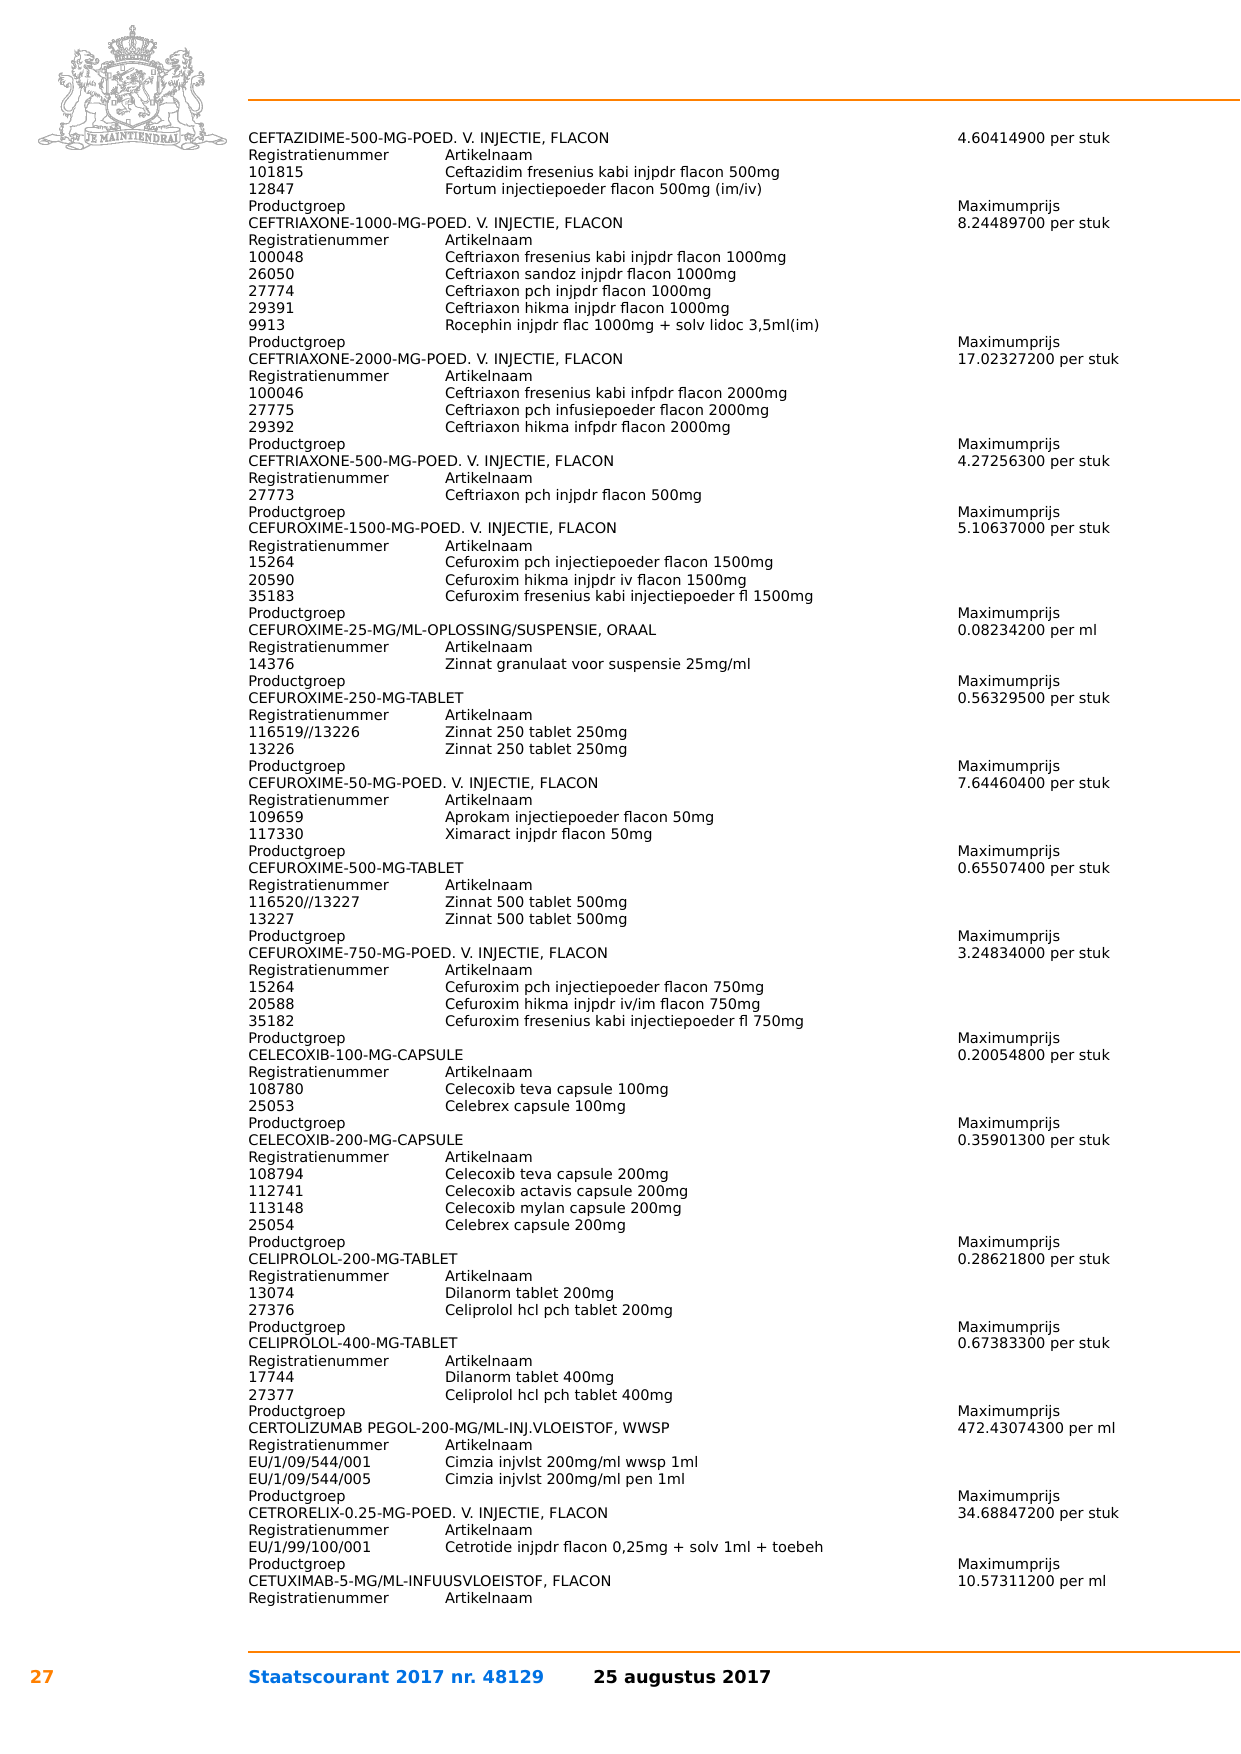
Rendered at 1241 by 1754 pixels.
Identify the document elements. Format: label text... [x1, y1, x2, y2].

table_cell 14376 [248, 656, 439, 673]
table_cell Celecoxib mylan capsule 200mg [439, 1200, 951, 1217]
table_cell Registratienummer [248, 368, 439, 384]
table_cell CEFUROXIME-50-MG-POED. V. INJECTIE, FLACON [248, 775, 951, 792]
table_cell [951, 249, 1163, 266]
table_cell CEFTAZIDIME-500-MG-POED. V. INJECTIE, FLACON [248, 130, 951, 147]
table_cell Maximumprijs [951, 673, 1163, 690]
table_cell 0.28621800 per stuk [951, 1251, 1163, 1267]
table_cell 108780 [248, 1081, 439, 1098]
table_cell [439, 1319, 951, 1335]
table_cell Fortum injectiepoeder flacon 500mg (im/iv) [439, 181, 951, 198]
table_cell Ceftriaxon pch injpdr flacon 1000mg [439, 283, 951, 300]
table_cell 29391 [248, 300, 439, 317]
table_cell Maximumprijs [951, 1488, 1163, 1505]
table_cell Productgroep [248, 1234, 439, 1251]
table_cell Maximumprijs [951, 504, 1163, 520]
table_cell [951, 894, 1163, 911]
table_cell Zinnat 250 tablet 250mg [439, 741, 951, 758]
table_cell [439, 1556, 951, 1573]
table_cell [951, 1149, 1163, 1166]
table_cell Registratienummer [248, 1353, 439, 1369]
table_cell CELIPROLOL-200-MG-TABLET [248, 1251, 951, 1267]
table_cell Productgroep [248, 198, 439, 215]
table_cell Zinnat 500 tablet 500mg [439, 911, 951, 928]
table_cell CERTOLIZUMAB PEGOL-200-MG/ML-INJ.VLOEISTOF, WWSP [248, 1420, 951, 1437]
table_cell Ceftriaxon fresenius kabi infpdr flacon 2000mg [439, 385, 951, 402]
table_cell 3.24834000 per stuk [951, 945, 1163, 962]
table_cell Artikelnaam [439, 792, 951, 809]
table_cell [951, 1539, 1163, 1556]
table_cell 0.67383300 per stuk [951, 1335, 1163, 1352]
table_cell Maximumprijs [951, 843, 1163, 860]
table_cell [951, 317, 1163, 334]
table_cell Rocephin injpdr flac 1000mg + solv lidoc 3,5ml(im) [439, 317, 951, 334]
table_cell 100046 [248, 385, 439, 402]
table_cell [951, 1013, 1163, 1030]
table_cell [951, 741, 1163, 758]
table_cell [951, 385, 1163, 402]
table_cell 4.60414900 per stuk [951, 130, 1163, 147]
table_cell Cefuroxim fresenius kabi injectiepoeder fl 750mg [439, 1013, 951, 1030]
table_cell 17.02327200 per stuk [951, 351, 1163, 368]
table_cell Artikelnaam [439, 147, 951, 164]
table_cell Aprokam injectiepoeder flacon 50mg [439, 809, 951, 826]
table_cell Zinnat 250 tablet 250mg [439, 724, 951, 741]
table_cell 5.10637000 per stuk [951, 520, 1163, 537]
table_cell Artikelnaam [439, 1437, 951, 1454]
table_cell [951, 232, 1163, 249]
table_cell Productgroep [248, 1556, 439, 1573]
table_cell Cefuroxim pch injectiepoeder flacon 750mg [439, 979, 951, 996]
table_cell 15264 [248, 554, 439, 571]
table_cell CEFUROXIME-750-MG-POED. V. INJECTIE, FLACON [248, 945, 951, 962]
table_cell [439, 198, 951, 215]
table_cell [951, 1471, 1163, 1488]
table_cell Zinnat granulaat voor suspensie 25mg/ml [439, 656, 951, 673]
table_cell [951, 1590, 1163, 1607]
table_cell Registratienummer [248, 962, 439, 979]
table_cell Cefuroxim fresenius kabi injectiepoeder fl 1500mg [439, 588, 951, 605]
table_cell Productgroep [248, 1115, 439, 1132]
table_cell [951, 402, 1163, 418]
table_cell 20590 [248, 571, 439, 588]
table_cell [439, 1488, 951, 1505]
table_cell 35183 [248, 588, 439, 605]
table_cell Ceftazidim fresenius kabi injpdr flacon 500mg [439, 164, 951, 181]
table_cell [951, 1285, 1163, 1301]
table_cell 13074 [248, 1285, 439, 1301]
table_cell Productgroep [248, 605, 439, 622]
table_cell CEFTRIAXONE-500-MG-POED. V. INJECTIE, FLACON [248, 453, 951, 469]
table_cell [951, 1437, 1163, 1454]
table_cell Artikelnaam [439, 1353, 951, 1369]
table_cell Maximumprijs [951, 1403, 1163, 1420]
table_cell [951, 164, 1163, 181]
table_cell 472.43074300 per ml [951, 1420, 1163, 1437]
table_cell Maximumprijs [951, 1234, 1163, 1251]
table_cell [951, 1454, 1163, 1471]
table_cell Productgroep [248, 334, 439, 351]
table_cell [951, 181, 1163, 198]
table_cell Ceftriaxon hikma injpdr flacon 1000mg [439, 300, 951, 317]
table_cell 12847 [248, 181, 439, 198]
table_cell Artikelnaam [439, 639, 951, 656]
table_cell Maximumprijs [951, 928, 1163, 945]
table_cell Maximumprijs [951, 198, 1163, 215]
table_cell 17744 [248, 1369, 439, 1386]
table_cell 113148 [248, 1200, 439, 1217]
table_cell Ceftriaxon pch injpdr flacon 500mg [439, 486, 951, 503]
table_cell Productgroep [248, 843, 439, 860]
table_cell Productgroep [248, 1488, 439, 1505]
table_cell Maximumprijs [951, 758, 1163, 775]
table_cell Registratienummer [248, 1522, 439, 1539]
table_cell CEFUROXIME-250-MG-TABLET [248, 690, 951, 707]
table_cell Registratienummer [248, 470, 439, 486]
table_cell 27774 [248, 283, 439, 300]
table_cell Registratienummer [248, 877, 439, 894]
table_cell [951, 554, 1163, 571]
table_cell 27376 [248, 1301, 439, 1318]
table_cell [439, 928, 951, 945]
table_cell Ceftriaxon fresenius kabi injpdr flacon 1000mg [439, 249, 951, 266]
table_cell 13227 [248, 911, 439, 928]
table_cell Maximumprijs [951, 334, 1163, 351]
table_cell 109659 [248, 809, 439, 826]
table_cell [951, 470, 1163, 486]
table_cell Maximumprijs [951, 436, 1163, 452]
table_cell [439, 1115, 951, 1132]
table_cell [951, 826, 1163, 843]
table_cell Registratienummer [248, 707, 439, 724]
table_cell Registratienummer [248, 147, 439, 164]
table_cell Artikelnaam [439, 877, 951, 894]
table_cell Artikelnaam [439, 232, 951, 249]
table_cell [439, 673, 951, 690]
table_cell Ximaract injpdr flacon 50mg [439, 826, 951, 843]
table_cell [951, 1268, 1163, 1284]
table_cell Productgroep [248, 673, 439, 690]
table_cell [951, 538, 1163, 554]
table_cell Maximumprijs [951, 1115, 1163, 1132]
table_cell CEFTRIAXONE-2000-MG-POED. V. INJECTIE, FLACON [248, 351, 951, 368]
table_cell [951, 486, 1163, 503]
table_cell CEFUROXIME-500-MG-TABLET [248, 860, 951, 877]
table_cell 15264 [248, 979, 439, 996]
table_cell EU/1/09/544/001 [248, 1454, 439, 1471]
table_cell 108794 [248, 1166, 439, 1183]
table_cell Celecoxib teva capsule 100mg [439, 1081, 951, 1098]
table_cell [951, 1098, 1163, 1115]
table_cell Artikelnaam [439, 368, 951, 384]
table_cell CETRORELIX-0.25-MG-POED. V. INJECTIE, FLACON [248, 1505, 951, 1522]
table_cell 4.27256300 per stuk [951, 453, 1163, 469]
table_cell Celecoxib actavis capsule 200mg [439, 1183, 951, 1199]
table_cell [951, 300, 1163, 317]
table_cell 27773 [248, 486, 439, 503]
table_cell 0.35901300 per stuk [951, 1132, 1163, 1149]
table_cell 20588 [248, 996, 439, 1013]
table_cell CEFUROXIME-1500-MG-POED. V. INJECTIE, FLACON [248, 520, 951, 537]
table_cell Celiprolol hcl pch tablet 200mg [439, 1301, 951, 1318]
table_cell Maximumprijs [951, 1030, 1163, 1047]
table_cell [951, 724, 1163, 741]
table_cell 8.24489700 per stuk [951, 215, 1163, 232]
table_cell [439, 1403, 951, 1420]
table_cell 100048 [248, 249, 439, 266]
table_cell [951, 911, 1163, 928]
table_cell 116520//13227 [248, 894, 439, 911]
table_cell 29392 [248, 419, 439, 436]
table_cell 26050 [248, 266, 439, 283]
table_cell 116519//13226 [248, 724, 439, 741]
table_cell Dilanorm tablet 200mg [439, 1285, 951, 1301]
table_cell Productgroep [248, 1030, 439, 1047]
table_cell 35182 [248, 1013, 439, 1030]
table_cell [951, 1369, 1163, 1386]
table_cell 27775 [248, 402, 439, 418]
table_cell Cimzia injvlst 200mg/ml wwsp 1ml [439, 1454, 951, 1471]
table_cell [439, 334, 951, 351]
table_cell CELECOXIB-200-MG-CAPSULE [248, 1132, 951, 1149]
table_cell 10.57311200 per ml [951, 1573, 1163, 1590]
table_cell Productgroep [248, 1319, 439, 1335]
table_cell Productgroep [248, 758, 439, 775]
table_cell Registratienummer [248, 639, 439, 656]
table_cell 0.56329500 per stuk [951, 690, 1163, 707]
table_cell [951, 656, 1163, 673]
picture [38, 25, 227, 150]
table_cell Artikelnaam [439, 1268, 951, 1284]
table_cell [951, 283, 1163, 300]
table_cell [951, 962, 1163, 979]
table_cell Dilanorm tablet 400mg [439, 1369, 951, 1386]
table_cell [951, 1200, 1163, 1217]
table_cell Maximumprijs [951, 1556, 1163, 1573]
table_cell [439, 1234, 951, 1251]
table_cell [951, 1301, 1163, 1318]
table_cell [439, 758, 951, 775]
table_cell Celiprolol hcl pch tablet 400mg [439, 1386, 951, 1403]
table_cell CETUXIMAB-5-MG/ML-INFUUSVLOEISTOF, FLACON [248, 1573, 951, 1590]
table_cell CEFTRIAXONE-1000-MG-POED. V. INJECTIE, FLACON [248, 215, 951, 232]
table_cell 7.64460400 per stuk [951, 775, 1163, 792]
table_cell Artikelnaam [439, 1064, 951, 1081]
table_cell 101815 [248, 164, 439, 181]
table_cell [951, 1183, 1163, 1199]
table_cell Registratienummer [248, 232, 439, 249]
table_cell 0.20054800 per stuk [951, 1047, 1163, 1064]
table_cell [439, 843, 951, 860]
table_cell Artikelnaam [439, 962, 951, 979]
table_cell Productgroep [248, 1403, 439, 1420]
table_cell Productgroep [248, 504, 439, 520]
table_cell Artikelnaam [439, 1522, 951, 1539]
table_cell Artikelnaam [439, 470, 951, 486]
table_cell [951, 792, 1163, 809]
table_cell [951, 588, 1163, 605]
table_cell [951, 979, 1163, 996]
table_cell 25053 [248, 1098, 439, 1115]
table_cell 25054 [248, 1217, 439, 1233]
table_cell Cetrotide injpdr flacon 0,25mg + solv 1ml + toebeh [439, 1539, 951, 1556]
table_cell Registratienummer [248, 792, 439, 809]
table_cell Ceftriaxon sandoz injpdr flacon 1000mg [439, 266, 951, 283]
table_cell [951, 877, 1163, 894]
table_cell Zinnat 500 tablet 500mg [439, 894, 951, 911]
table_cell CEFUROXIME-25-MG/ML-OPLOSSING/SUSPENSIE, ORAAL [248, 622, 951, 639]
table_cell [951, 1353, 1163, 1369]
table_cell EU/1/99/100/001 [248, 1539, 439, 1556]
table_cell Cefuroxim pch injectiepoeder flacon 1500mg [439, 554, 951, 571]
table_cell Artikelnaam [439, 1149, 951, 1166]
table_cell [951, 1064, 1163, 1081]
table_cell Productgroep [248, 928, 439, 945]
table_cell Cefuroxim hikma injpdr iv flacon 1500mg [439, 571, 951, 588]
table_cell [951, 996, 1163, 1013]
table_cell CELIPROLOL-400-MG-TABLET [248, 1335, 951, 1352]
table_cell [951, 1386, 1163, 1403]
table_cell 0.08234200 per ml [951, 622, 1163, 639]
table_cell Celecoxib teva capsule 200mg [439, 1166, 951, 1183]
table_cell 34.68847200 per stuk [951, 1505, 1163, 1522]
table_cell Ceftriaxon pch infusiepoeder flacon 2000mg [439, 402, 951, 418]
table_cell 27377 [248, 1386, 439, 1403]
table_cell 0.65507400 per stuk [951, 860, 1163, 877]
table_cell [951, 707, 1163, 724]
table_cell 117330 [248, 826, 439, 843]
table_cell Cefuroxim hikma injpdr iv/im flacon 750mg [439, 996, 951, 1013]
table_cell [951, 1081, 1163, 1098]
table_cell Ceftriaxon hikma infpdr flacon 2000mg [439, 419, 951, 436]
table_cell Celebrex capsule 100mg [439, 1098, 951, 1115]
table_cell [951, 266, 1163, 283]
table_cell [439, 504, 951, 520]
table_cell Registratienummer [248, 1064, 439, 1081]
table_cell [439, 436, 951, 452]
table_cell Registratienummer [248, 1149, 439, 1166]
table_cell Maximumprijs [951, 605, 1163, 622]
table_cell EU/1/09/544/005 [248, 1471, 439, 1488]
table_cell Maximumprijs [951, 1319, 1163, 1335]
table_cell Registratienummer [248, 1590, 439, 1607]
table_cell CELECOXIB-100-MG-CAPSULE [248, 1047, 951, 1064]
table_cell 13226 [248, 741, 439, 758]
table_cell Registratienummer [248, 538, 439, 554]
table_cell Registratienummer [248, 1437, 439, 1454]
table_cell [951, 809, 1163, 826]
table_cell Cimzia injvlst 200mg/ml pen 1ml [439, 1471, 951, 1488]
table_cell [951, 1522, 1163, 1539]
table_cell [951, 1166, 1163, 1183]
table_cell [951, 419, 1163, 436]
table_cell [439, 1030, 951, 1047]
table_cell Productgroep [248, 436, 439, 452]
table_cell 9913 [248, 317, 439, 334]
table_cell Artikelnaam [439, 707, 951, 724]
table_cell [951, 571, 1163, 588]
table_cell [951, 1217, 1163, 1233]
table_cell [951, 368, 1163, 384]
table_cell [951, 639, 1163, 656]
table_cell Registratienummer [248, 1268, 439, 1284]
table_cell [439, 605, 951, 622]
table_cell Celebrex capsule 200mg [439, 1217, 951, 1233]
table_cell [951, 147, 1163, 164]
table_cell 112741 [248, 1183, 439, 1199]
table_cell Artikelnaam [439, 538, 951, 554]
table_cell Artikelnaam [439, 1590, 951, 1607]
